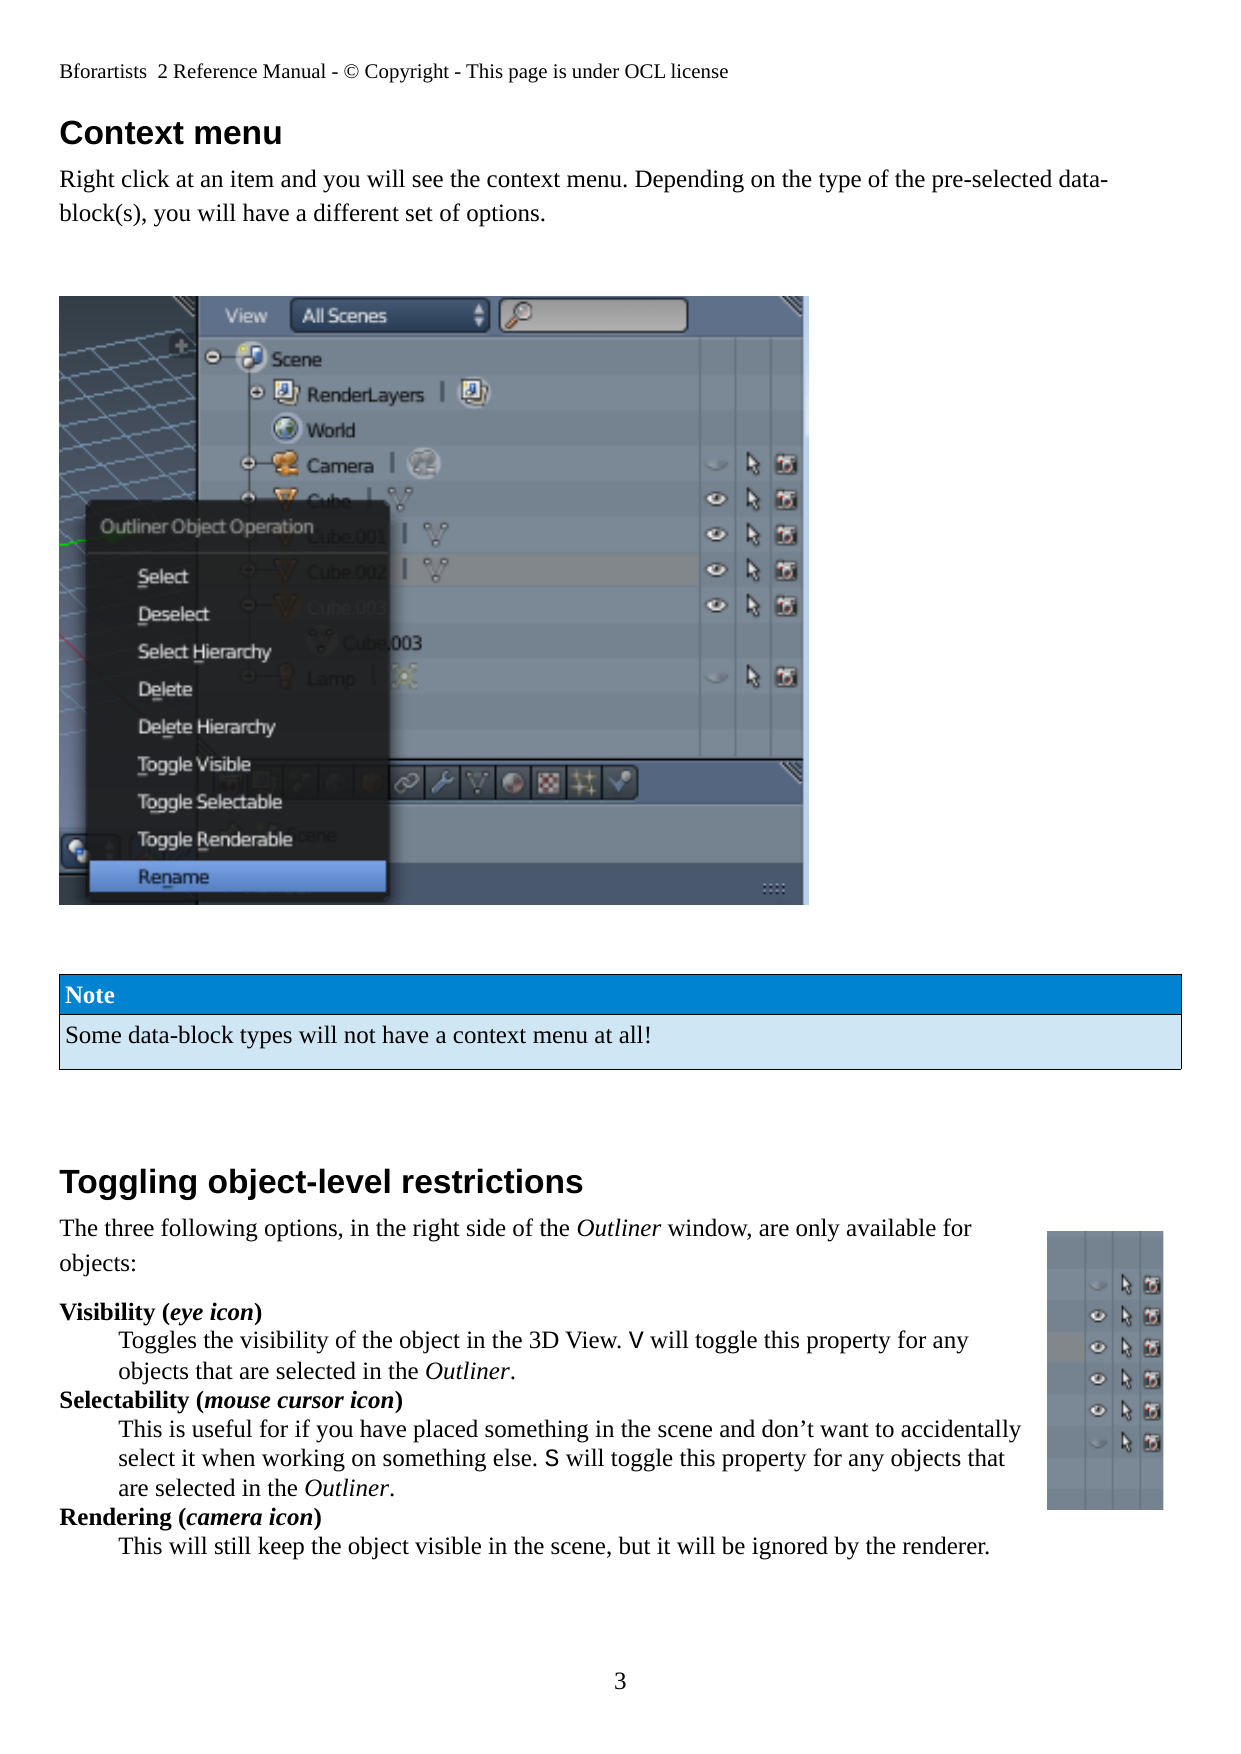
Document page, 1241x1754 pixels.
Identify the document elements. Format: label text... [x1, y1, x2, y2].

subtitle Context menu [59, 113, 1181, 151]
text [1030, 1214, 1181, 1528]
list This will still keep the object visible in the scene, but it will be ignored by the renderer. [118, 1531, 1181, 1560]
subtitle Selectability (mouse cursor icon) [59, 1385, 1029, 1414]
subtitle Toggling object-level restrictions [59, 1162, 1181, 1201]
picture [59, 296, 809, 905]
picture [1047, 1231, 1164, 1510]
text The three following options, in the right side of the Outliner window, are only available for objects: [59, 1213, 1029, 1276]
table_cell Some data-block types will not have a context menu at all! [60, 1015, 1181, 1069]
text Right click at an item and you will see the context menu. Depending on the type of the pre-selected data-block(s), you will have a different set of options. [59, 164, 1181, 227]
subtitle Rendering (camera icon) [59, 1502, 1181, 1531]
table_header Note [60, 975, 1181, 1014]
list Toggles the visibility of the object in the 3D View. V will toggle this property for any objects that are selected in the Outliner. [118, 1326, 1029, 1385]
list This is useful for if you have placed something in the scene and don’t want to accidentally select it when working on something else. S will toggle this property for any objects that are selected in the Outliner. [118, 1414, 1029, 1502]
subtitle Visibility (eye icon) [59, 1297, 1029, 1326]
